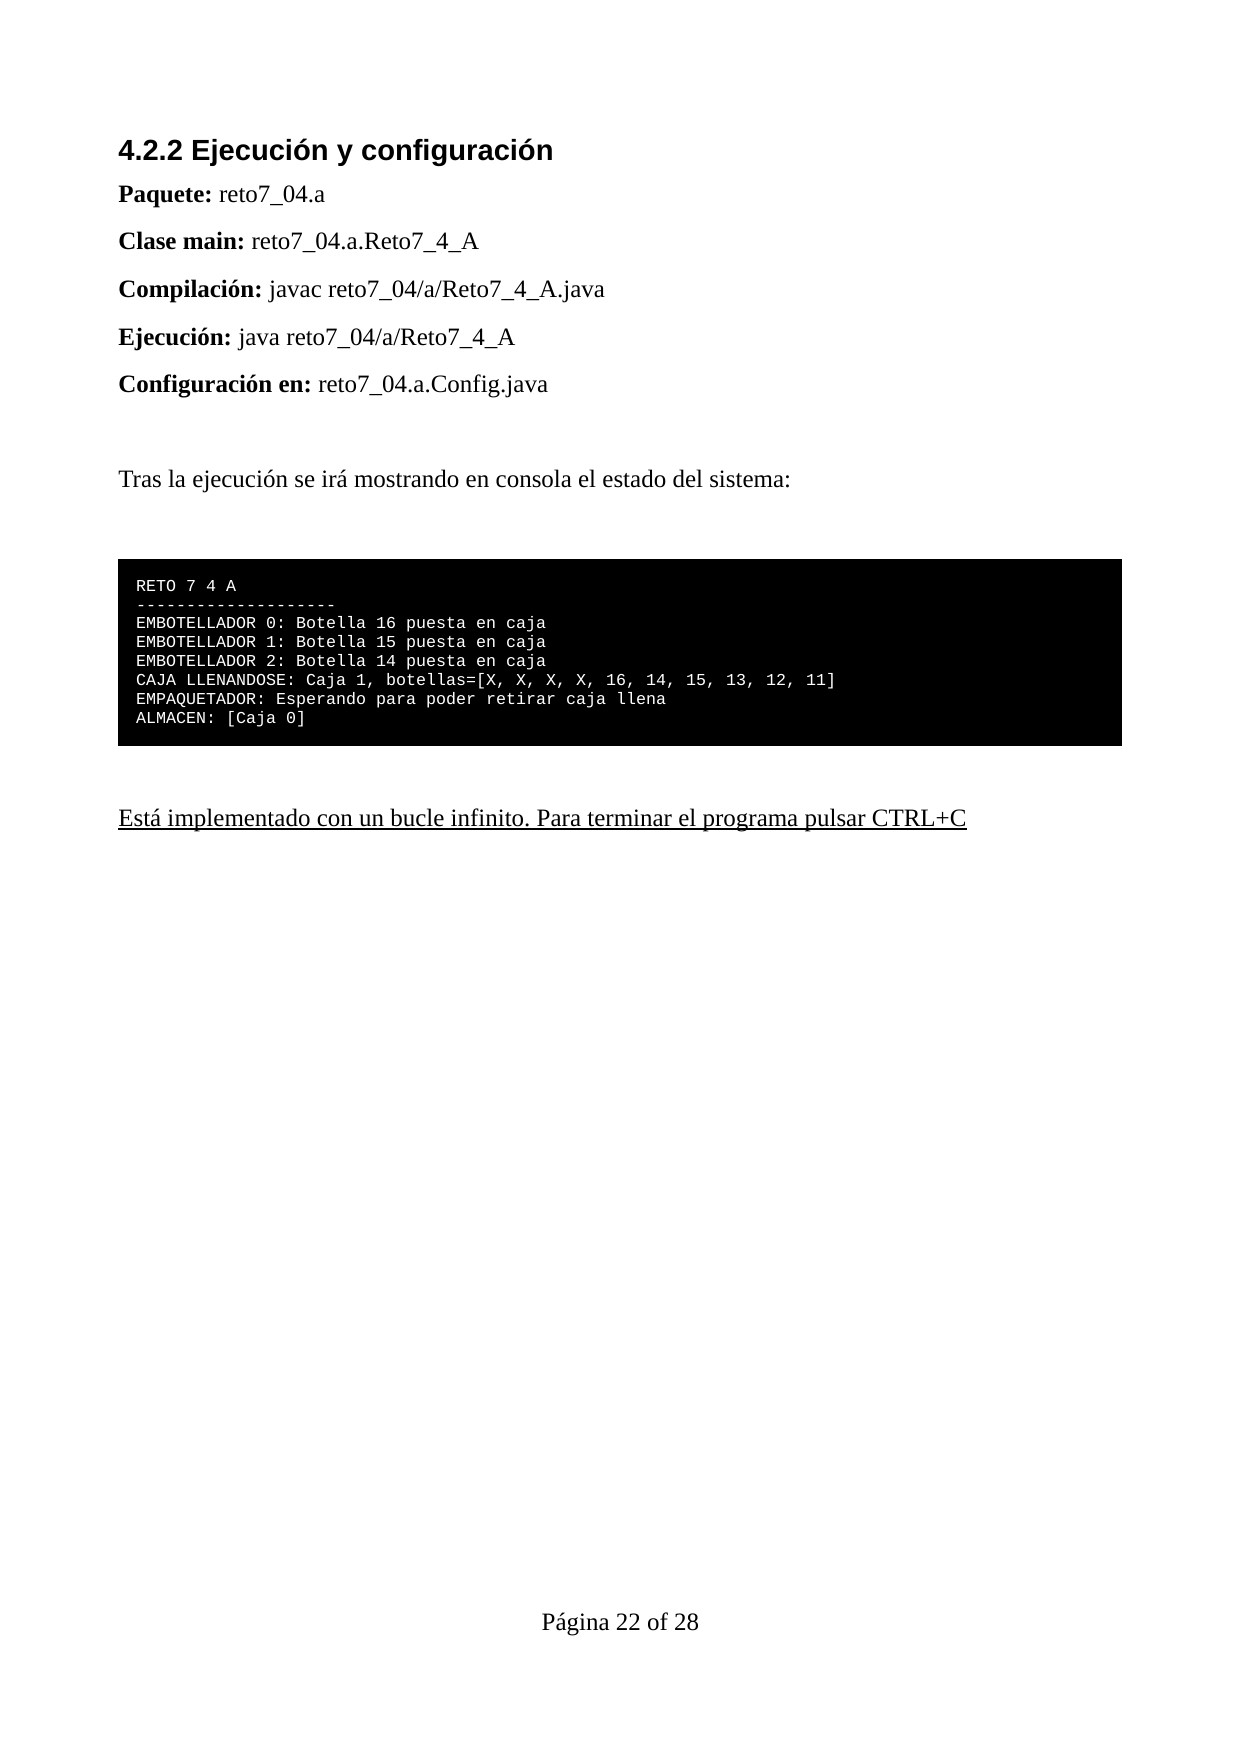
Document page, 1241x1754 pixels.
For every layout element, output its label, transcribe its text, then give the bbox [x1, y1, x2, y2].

text Ejecución: java reto7_04/a/Reto7_4_A [118, 322, 1122, 350]
text EMPAQUETADOR: Esperando para poder retirar caja llena [118, 690, 1122, 709]
text ALMACEN: [Caja 0] [118, 709, 1122, 746]
text EMBOTELLADOR 0: Botella 16 puesta en caja [118, 615, 1122, 634]
text Está implementado con un bucle infinito. Para terminar el programa pulsar CTRL+C [118, 803, 1122, 832]
text Clase main: reto7_04.a.Reto7_4_A [118, 226, 1122, 255]
text -------------------- [118, 596, 1122, 615]
text Configuración en: reto7_04.a.Config.java [118, 369, 1122, 398]
text Tras la ejecución se irá mostrando en consola el estado del sistema: [118, 464, 1122, 493]
text EMBOTELLADOR 2: Botella 14 puesta en caja [118, 653, 1122, 672]
text RETO 7 4 A [118, 559, 1122, 596]
text Compilación: javac reto7_04/a/Reto7_4_A.java [118, 274, 1122, 303]
text EMBOTELLADOR 1: Botella 15 puesta en caja [118, 634, 1122, 653]
subtitle 4.2.2 Ejecución y configuración [118, 133, 1122, 166]
text CAJA LLENANDOSE: Caja 1, botellas=[X, X, X, X, 16, 14, 15, 13, 12, 11] [118, 672, 1122, 690]
text Paquete: reto7_04.a [118, 179, 1122, 207]
